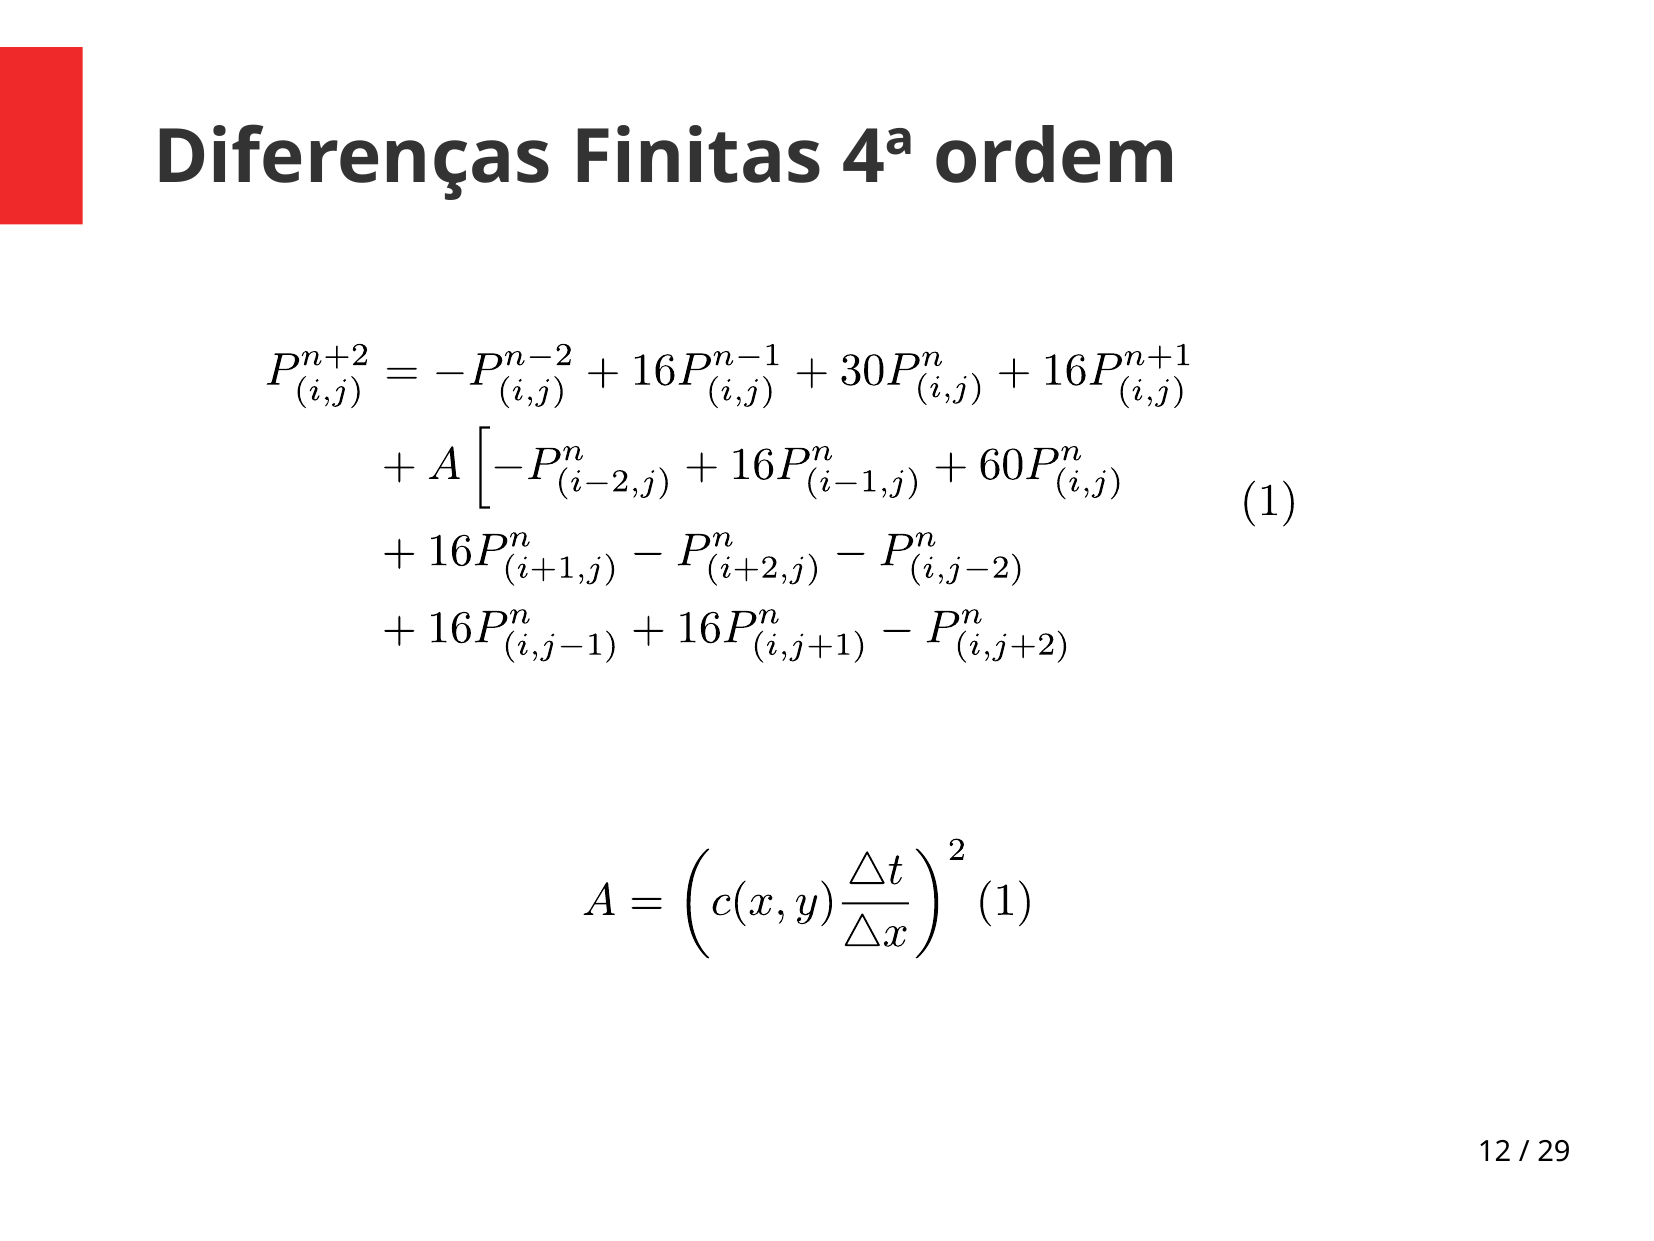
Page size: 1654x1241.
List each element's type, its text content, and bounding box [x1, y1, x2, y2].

title Diferenças Finitas 4ª ordem [118, 49, 1571, 257]
text_box [266, 343, 1294, 663]
text_box [583, 838, 1030, 959]
